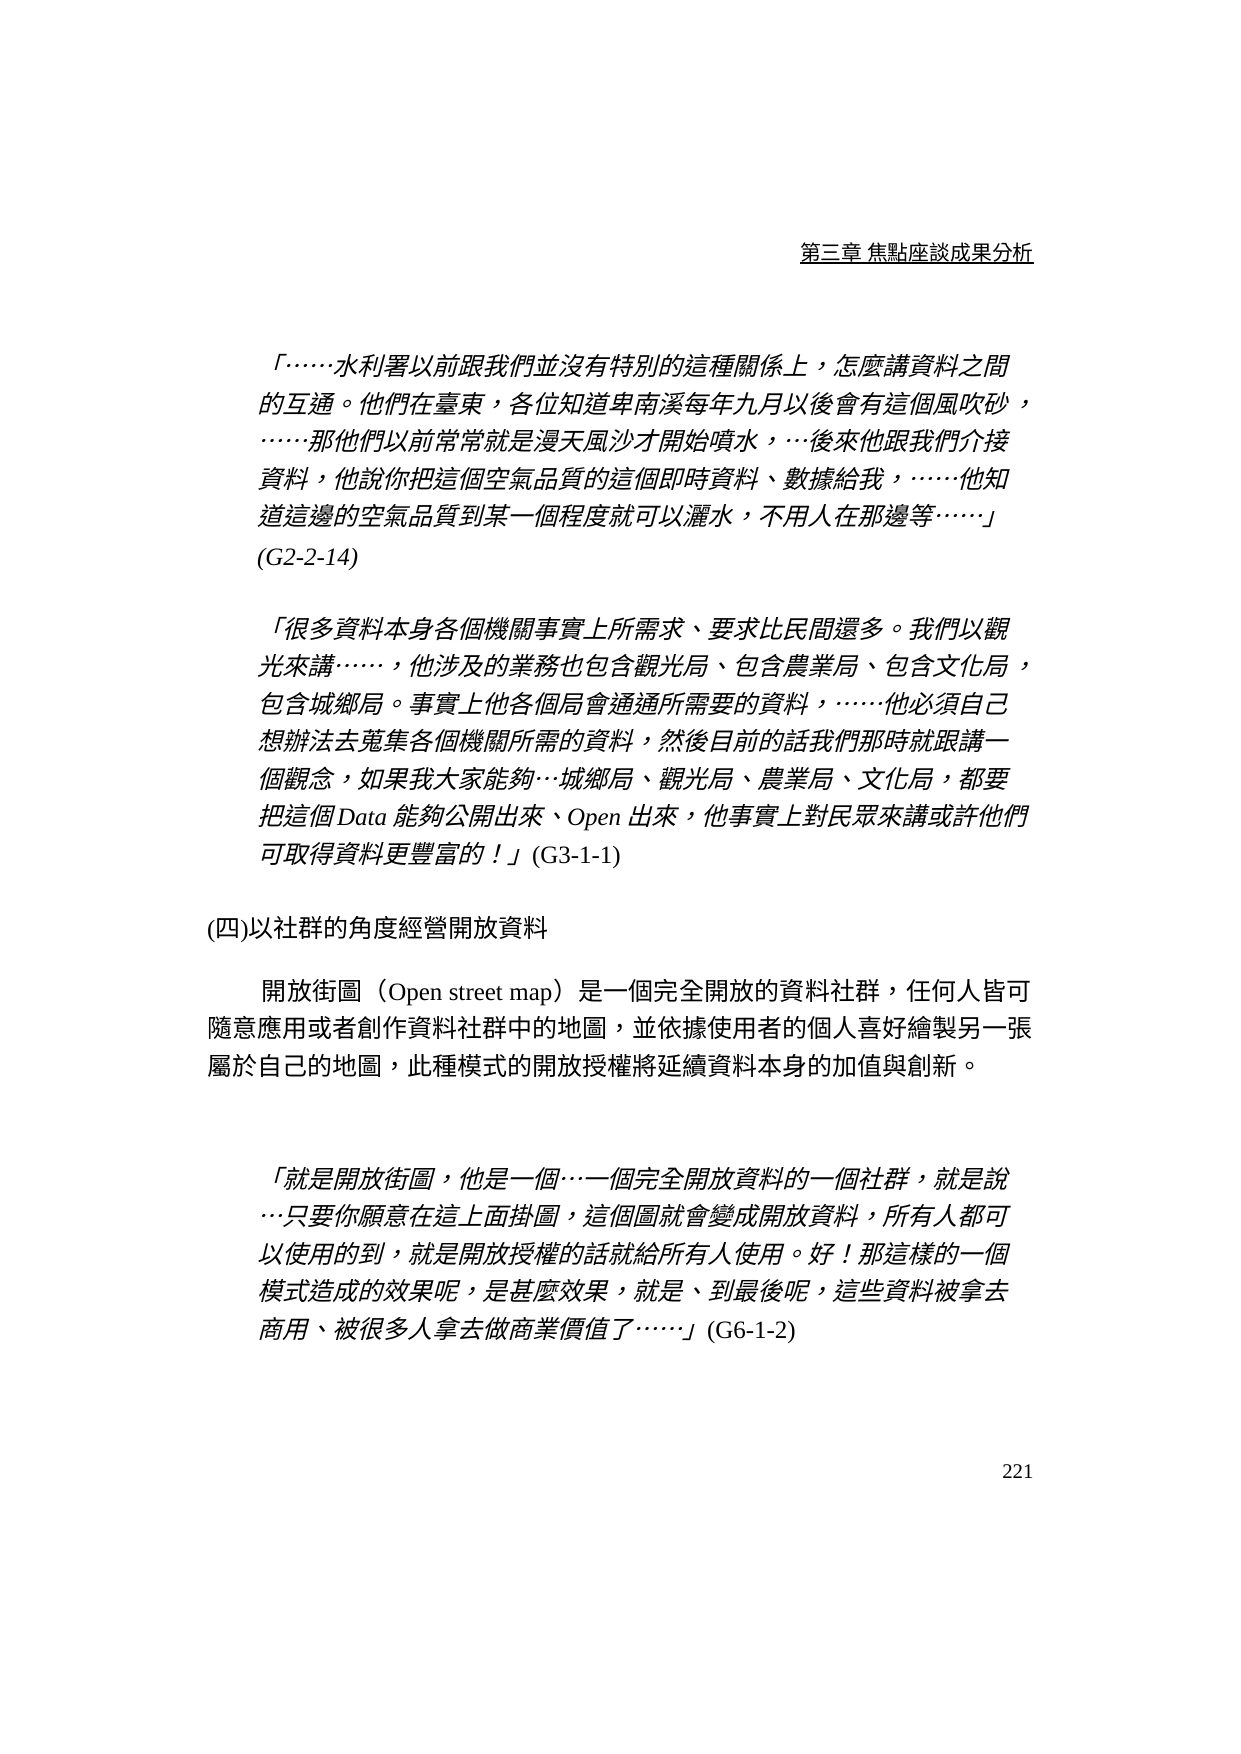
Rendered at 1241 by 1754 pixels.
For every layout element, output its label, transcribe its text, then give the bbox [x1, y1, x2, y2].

text 「……水利署以前跟我們並沒有特別的這種關係上，怎麼講資料之間的互通。他們在臺東，各位知道卑南溪每年九月以後會有這個風吹砂，……那他們以前常常就是漫天風沙才開始噴水，…後來他跟我們介接資料，他說你把這個空氣品質的這個即時資料、數據給我，……他知道這邊的空氣品質到某一個程度就可以灑水，不用人在那邊等……」(G2-2-14) [257, 345, 1033, 570]
text 開放街圖（Open street map）是一個完全開放的資料社群，任何人皆可隨意應用或者創作資料社群中的地圖，並依據使用者的個人喜好繪製另一張屬於自己的地圖，此種模式的開放授權將延續資料本身的加值與創新。 [207, 970, 1033, 1083]
text 「就是開放街圖，他是一個…一個完全開放資料的一個社群，就是說…只要你願意在這上面掛圖，這個圖就會變成開放資料，所有人都可以使用的到，就是開放授權的話就給所有人使用。好！那這樣的一個模式造成的效果呢，是甚麼效果，就是、到最後呢，這些資料被拿去商用、被很多人拿去做商業價值了……」(G6-1-2) [257, 1158, 1033, 1345]
text (四)以社群的角度經營開放資料 [207, 908, 1033, 945]
text 「很多資料本身各個機關事實上所需求、要求比民間還多。我們以觀光來講……，他涉及的業務也包含觀光局、包含農業局、包含文化局，包含城鄉局。事實上他各個局會通通所需要的資料，……他必須自己想辦法去蒐集各個機關所需的資料，然後目前的話我們那時就跟講一個觀念，如果我大家能夠…城鄉局、觀光局、農業局、文化局，都要把這個Data能夠公開出來、Open出來，他事實上對民眾來講或許他們可取得資料更豐富的！」(G3-1-1) [257, 608, 1033, 870]
